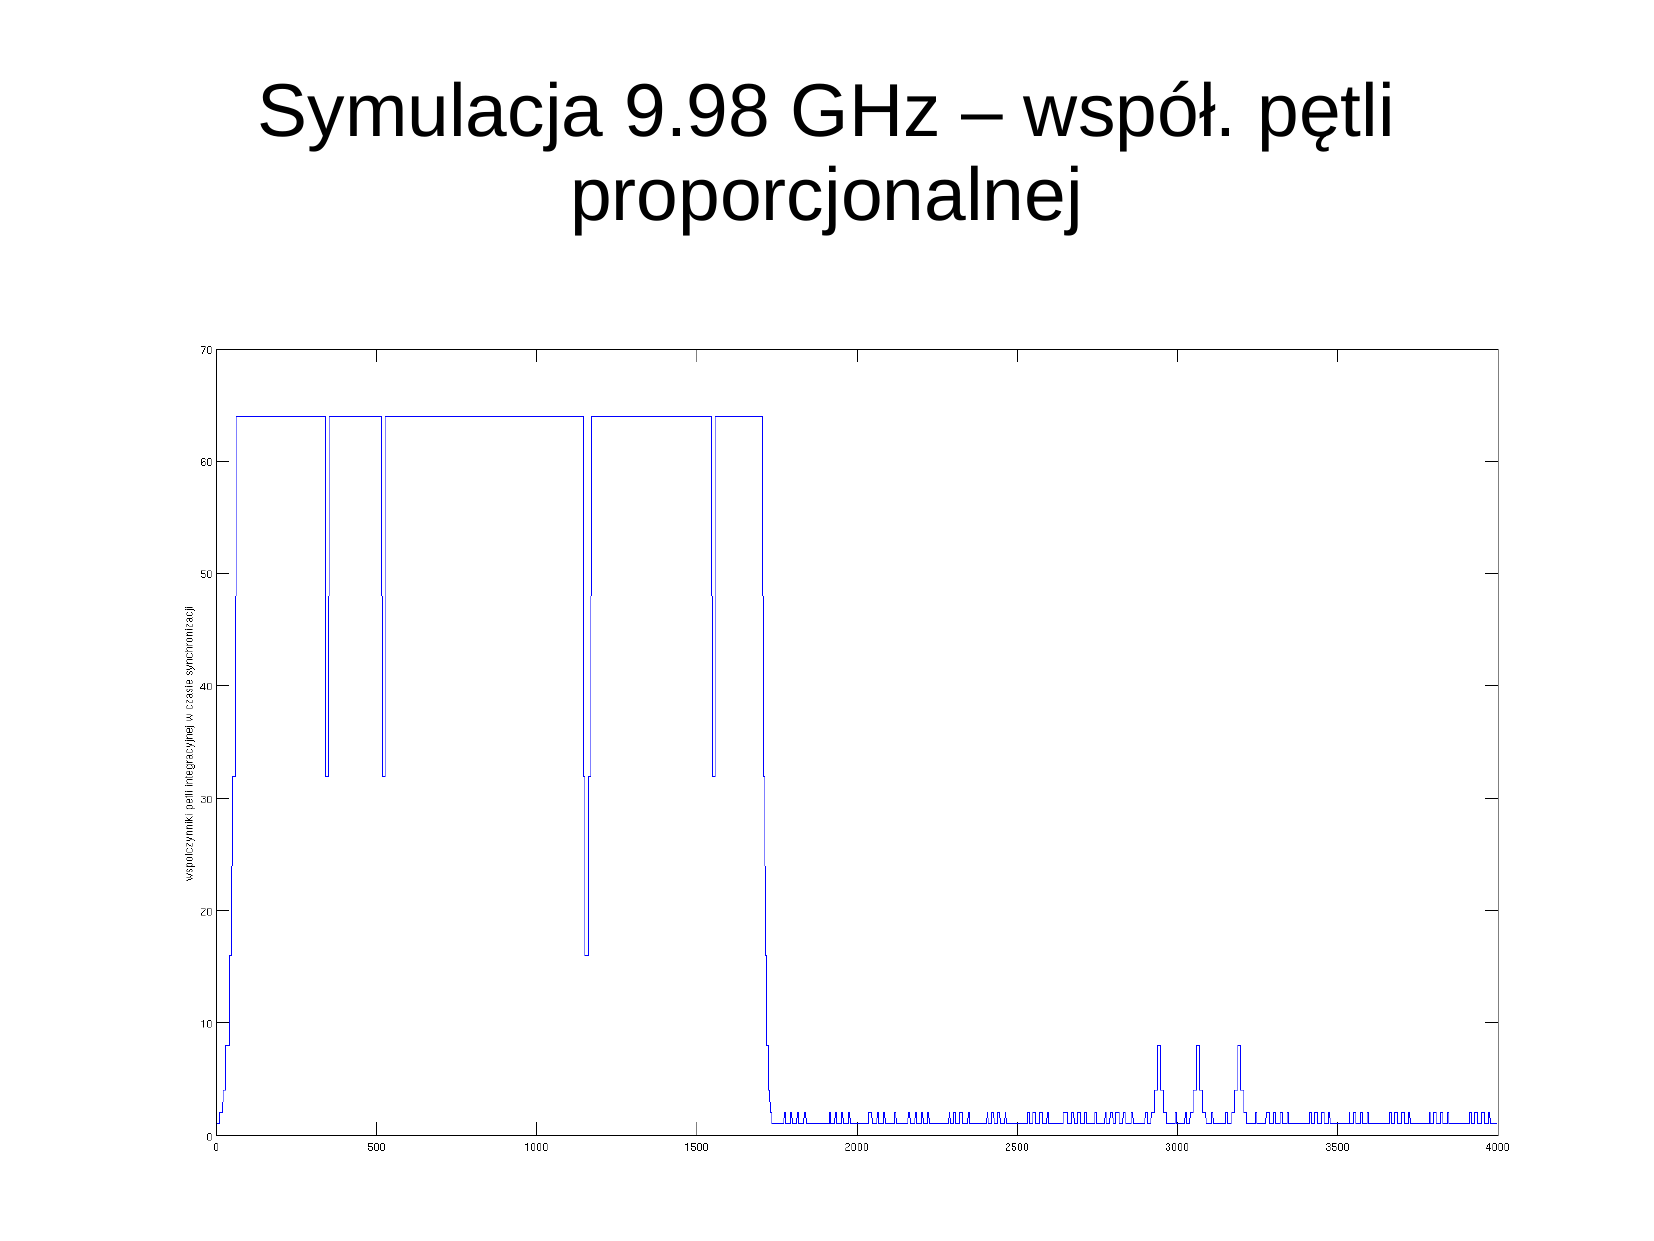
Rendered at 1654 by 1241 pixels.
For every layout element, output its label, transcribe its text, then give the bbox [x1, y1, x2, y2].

picture [0, 276, 1654, 1241]
title Symulacja 9.98 GHz – współ. pętli proporcjonalnej [82, 49, 1571, 257]
